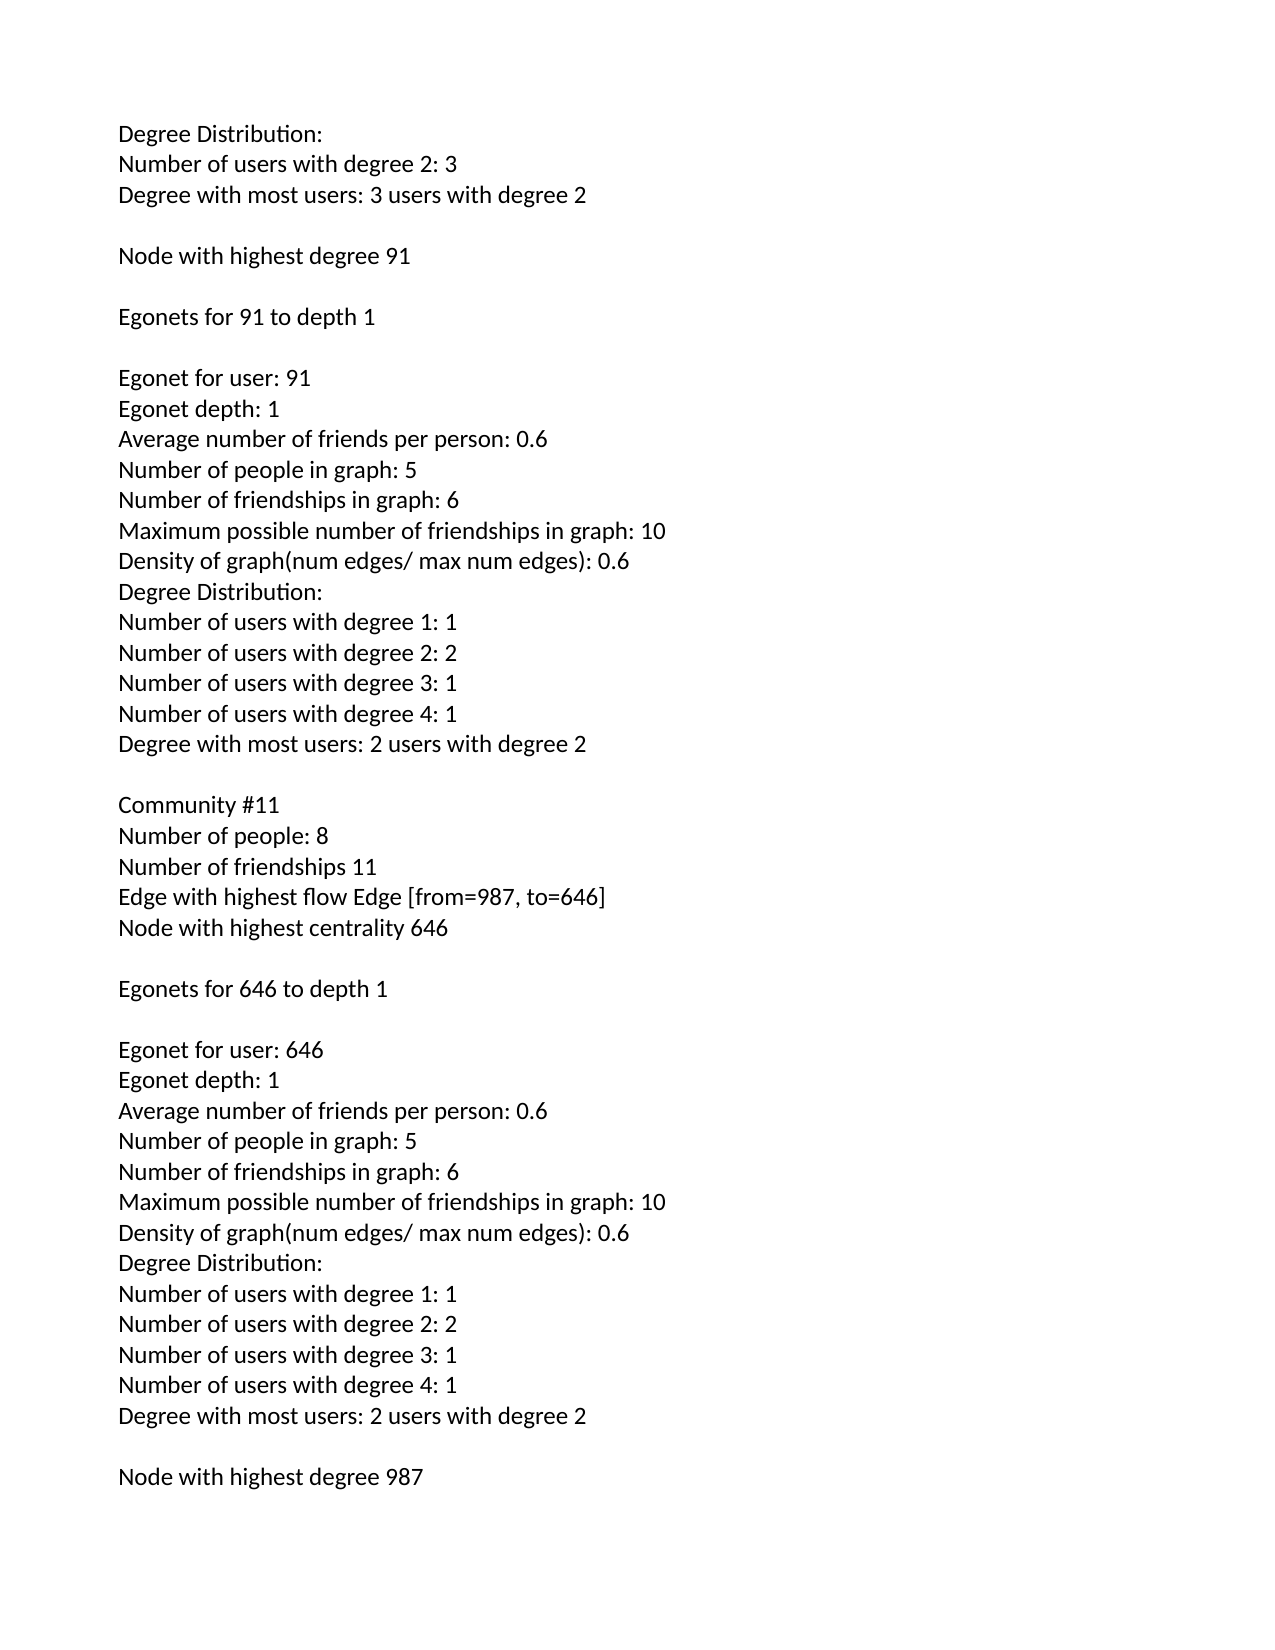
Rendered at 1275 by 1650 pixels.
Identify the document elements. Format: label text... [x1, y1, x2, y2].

text Degree Distribution: [118, 1247, 1157, 1278]
text Number of users with degree 1: 1 [118, 606, 1157, 637]
text Egonet for user: 646 [118, 1034, 1157, 1064]
text Degree with most users: 2 users with degree 2 [118, 728, 1157, 759]
text Degree Distribution: [118, 118, 1157, 149]
text Density of graph(num edges/ max num edges): 0.6 [118, 545, 1157, 576]
text Number of users with degree 4: 1 [118, 698, 1157, 728]
text Degree with most users: 2 users with degree 2 [118, 1400, 1157, 1431]
text Number of friendships in graph: 6 [118, 1156, 1157, 1186]
text Egonet for user: 91 [118, 362, 1157, 393]
text Egonets for 646 to depth 1 [118, 973, 1157, 1003]
text Number of users with degree 2: 3 [118, 149, 1157, 179]
text Degree with most users: 3 users with degree 2 [118, 179, 1157, 210]
text Density of graph(num edges/ max num edges): 0.6 [118, 1217, 1157, 1247]
text Number of users with degree 2: 2 [118, 1308, 1157, 1339]
text Maximum possible number of friendships in graph: 10 [118, 515, 1157, 545]
text Node with highest degree 91 [118, 240, 1157, 271]
text Number of people: 8 [118, 820, 1157, 851]
text Degree Distribution: [118, 576, 1157, 606]
text Number of users with degree 1: 1 [118, 1278, 1157, 1308]
text Number of users with degree 4: 1 [118, 1369, 1157, 1400]
text Edge with highest flow Edge [from=987, to=646] [118, 881, 1157, 912]
text Number of people in graph: 5 [118, 454, 1157, 484]
text Number of friendships in graph: 6 [118, 484, 1157, 515]
text Node with highest degree 987 [118, 1461, 1157, 1492]
text Egonets for 91 to depth 1 [118, 301, 1157, 332]
text Node with highest centrality 646 [118, 912, 1157, 942]
text Number of users with degree 3: 1 [118, 1339, 1157, 1369]
text Maximum possible number of friendships in graph: 10 [118, 1186, 1157, 1217]
text Number of users with degree 3: 1 [118, 667, 1157, 698]
text Average number of friends per person: 0.6 [118, 423, 1157, 454]
text Egonet depth: 1 [118, 393, 1157, 423]
text Number of friendships 11 [118, 851, 1157, 881]
text Egonet depth: 1 [118, 1064, 1157, 1095]
text Number of people in graph: 5 [118, 1125, 1157, 1156]
text Community #11 [118, 789, 1157, 820]
text Average number of friends per person: 0.6 [118, 1095, 1157, 1125]
text Number of users with degree 2: 2 [118, 637, 1157, 667]
